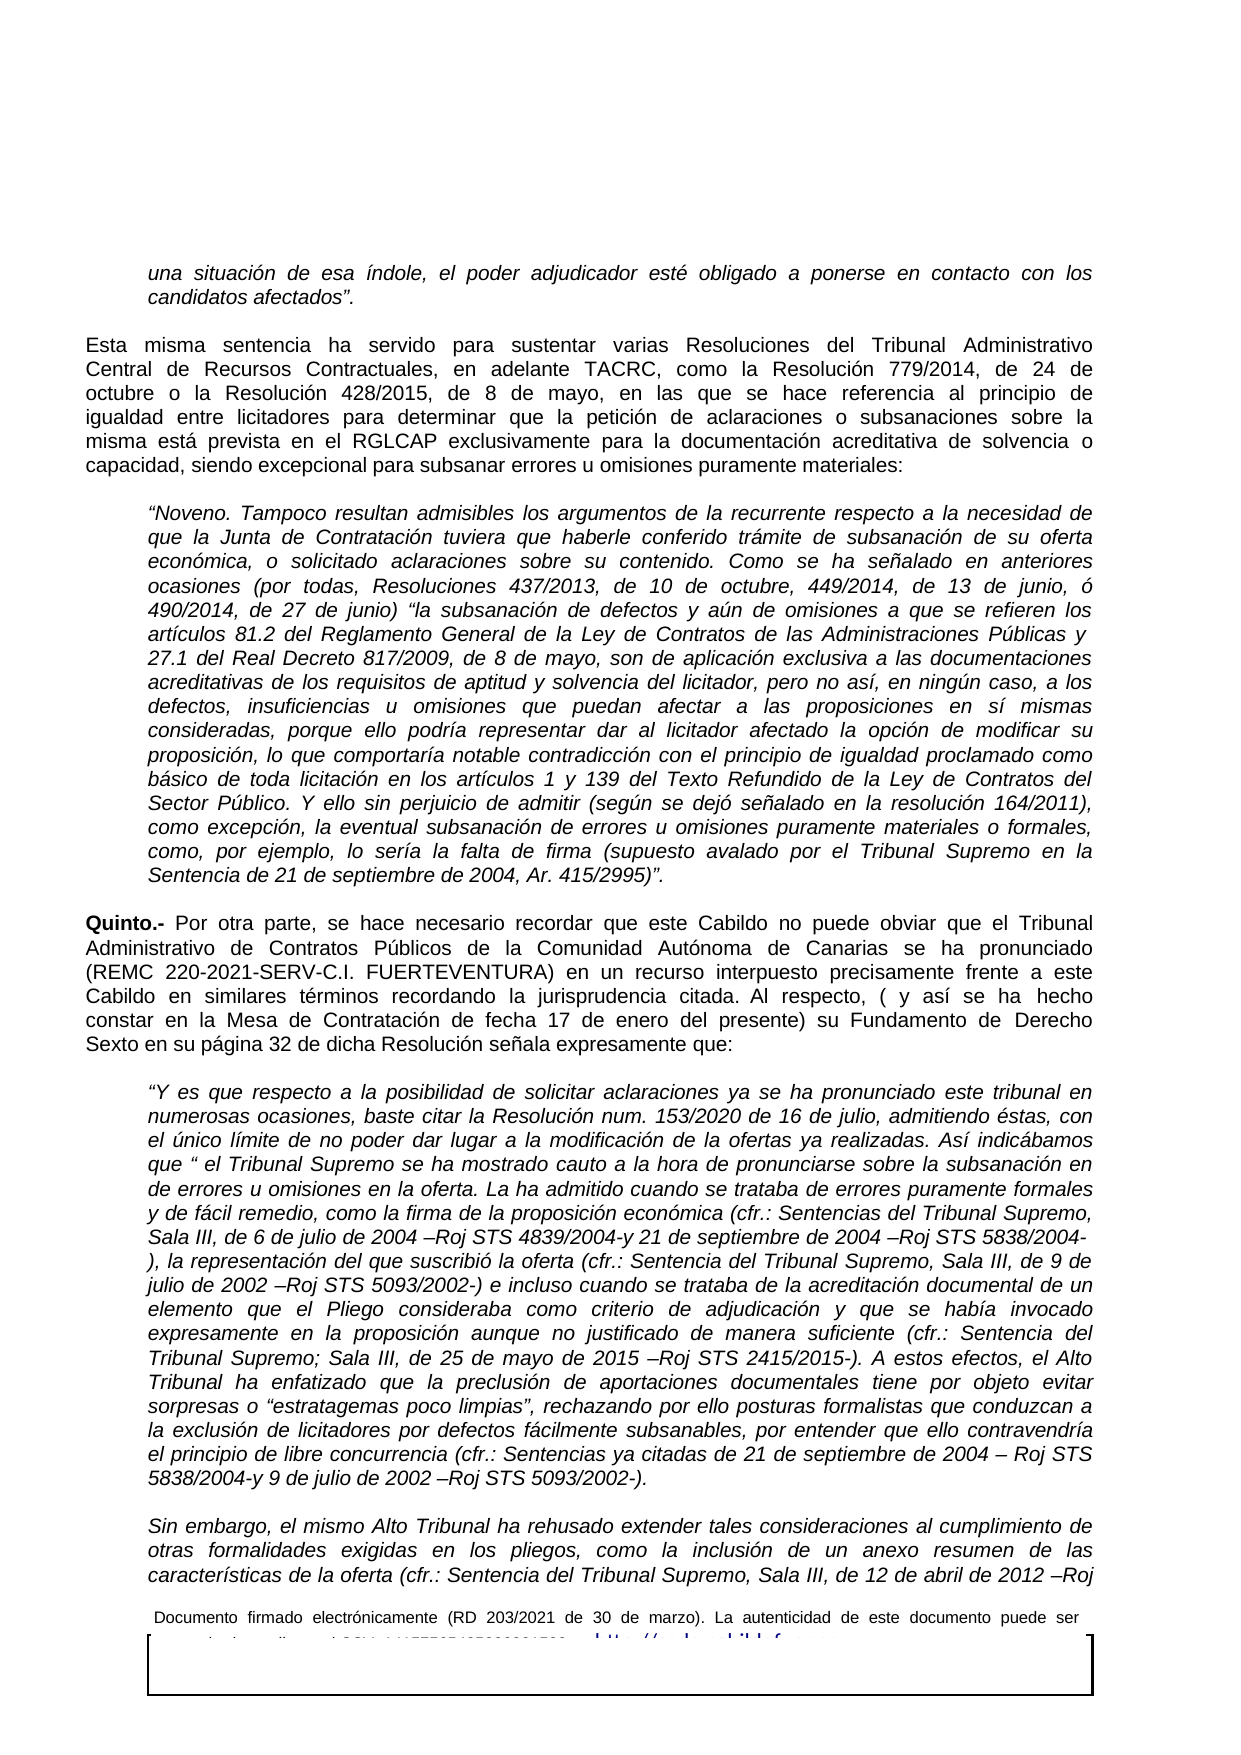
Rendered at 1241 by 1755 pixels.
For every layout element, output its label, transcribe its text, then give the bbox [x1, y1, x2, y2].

text ), la representación del que suscribió la oferta (cfr.: Sentencia del Tribunal Supremo, Sala III, de 9 de julio de 2002 –Roj STS 5093/2002-) e incluso cuando se trataba de la acreditación documental de un elemento que el Pliego consideraba como criterio de adjudicación y que se había invocado expresamente en la proposición aunque no justificado de manera suficiente (cfr.: Sentencia del Tribunal Supremo; Sala III, de 25 de mayo de 2015 –Roj STS 2415/2015-). A estos efectos, el Alto Tribunal ha enfatizado que la preclusión de aportaciones documentales tiene por objeto evitar sorpresas o “estratagemas poco limpias”, rechazando por ello posturas formalistas que conduzcan a la exclusión de licitadores por defectos fácilmente subsanables, por entender que ello contravendría el principio de libre concurrencia (cfr.: Sentencias ya citadas de 21 de septiembre de 2004 – Roj STS 5838/2004-y 9 de julio de 2002 –Roj STS 5093/2002-). [148, 1249, 1093, 1490]
text “Noveno. Tampoco resultan admisibles los argumentos de la recurrente respecto a la necesidad de que la Junta de Contratación tuviera que haberle conferido trámite de subsanación de su oferta económica, o solicitado aclaraciones sobre su contenido. Como se ha señalado en anteriores ocasiones (por todas, Resoluciones 437/2013, de 10 de octubre, 449/2014, de 13 de junio, ó 490/2014, de 27 de junio) “la subsanación de defectos y aún de omisiones a que se refieren los artículos 81.2 del Reglamento General de la Ley de Contratos de las Administraciones Públicas y [148, 501, 1093, 646]
text 27.1 del Real Decreto 817/2009, de 8 de mayo, son de aplicación exclusiva a las documentaciones acreditativas de los requisitos de aptitud y solvencia del licitador, pero no así, en ningún caso, a los defectos, insuficiencias u omisiones que puedan afectar a las proposiciones en sí mismas consideradas, porque ello podría representar dar al licitador afectado la opción de modificar su proposición, lo que comportaría notable contradicción con el principio de igualdad proclamado como básico de toda licitación en los artículos 1 y 139 del Texto Refundido de la Ley de Contratos del Sector Público. Y ello sin perjuicio de admitir (según se dejó señalado en la resolución 164/2011), como excepción, la eventual subsanación de errores u omisiones puramente materiales o formales, como, por ejemplo, lo sería la falta de firma (supuesto avalado por el Tribunal Supremo en la Sentencia de 21 de septiembre de 2004, Ar. 415/2995)”. [148, 646, 1093, 887]
text una situación de esa índole, el poder adjudicador esté obligado a ponerse en contacto con los candidatos afectados”. [148, 260, 1093, 308]
text Sin embargo, el mismo Alto Tribunal ha rehusado extender tales consideraciones al cumplimiento de otras formalidades exigidas en los pliegos, como la inclusión de un anexo resumen de las características de la oferta (cfr.: Sentencia del Tribunal Supremo, Sala III, de 12 de abril de 2012 –Roj [148, 1514, 1093, 1587]
text Esta misma sentencia ha servido para sustentar varias Resoluciones del Tribunal Administrativo Central de Recursos Contractuales, en adelante TACRC, como la Resolución 779/2014, de 24 de octubre o la Resolución 428/2015, de 8 de mayo, en las que se hace referencia al principio de igualdad entre licitadores para determinar que la petición de aclaraciones o subsanaciones sobre la misma está prevista en el RGLCAP exclusivamente para la documentación acreditativa de solvencia o capacidad, siendo excepcional para subsanar errores u omisiones puramente materiales: [85, 332, 1093, 477]
text Quinto.- Por otra parte, se hace necesario recordar que este Cabildo no puede obviar que el Tribunal Administrativo de Contratos Públicos de la Comunidad Autónoma de Canarias se ha pronunciado (REMC 220-2021-SERV-C.I. FUERTEVENTURA) en un recurso interpuesto precisamente frente a este Cabildo en similares términos recordando la jurisprudencia citada. Al respecto, ( y así se ha hecho constar en la Mesa de Contratación de fecha 17 de enero del presente) su Fundamento de Derecho Sexto en su página 32 de dicha Resolución señala expresamente que: [85, 911, 1093, 1056]
text “Y es que respecto a la posibilidad de solicitar aclaraciones ya se ha pronunciado este tribunal en numerosas ocasiones, baste citar la Resolución num. 153/2020 de 16 de julio, admitiendo éstas, con el único límite de no poder dar lugar a la modificación de la ofertas ya realizadas. Así indicábamos que “ el Tribunal Supremo se ha mostrado cauto a la hora de pronunciarse sobre la subsanación en de errores u omisiones en la oferta. La ha admitido cuando se trataba de errores puramente formales y de fácil remedio, como la firma de la proposición económica (cfr.: Sentencias del Tribunal Supremo, Sala III, de 6 de julio de 2004 –Roj STS 4839/2004-y 21 de septiembre de 2004 –Roj STS 5838/2004- [148, 1080, 1093, 1249]
